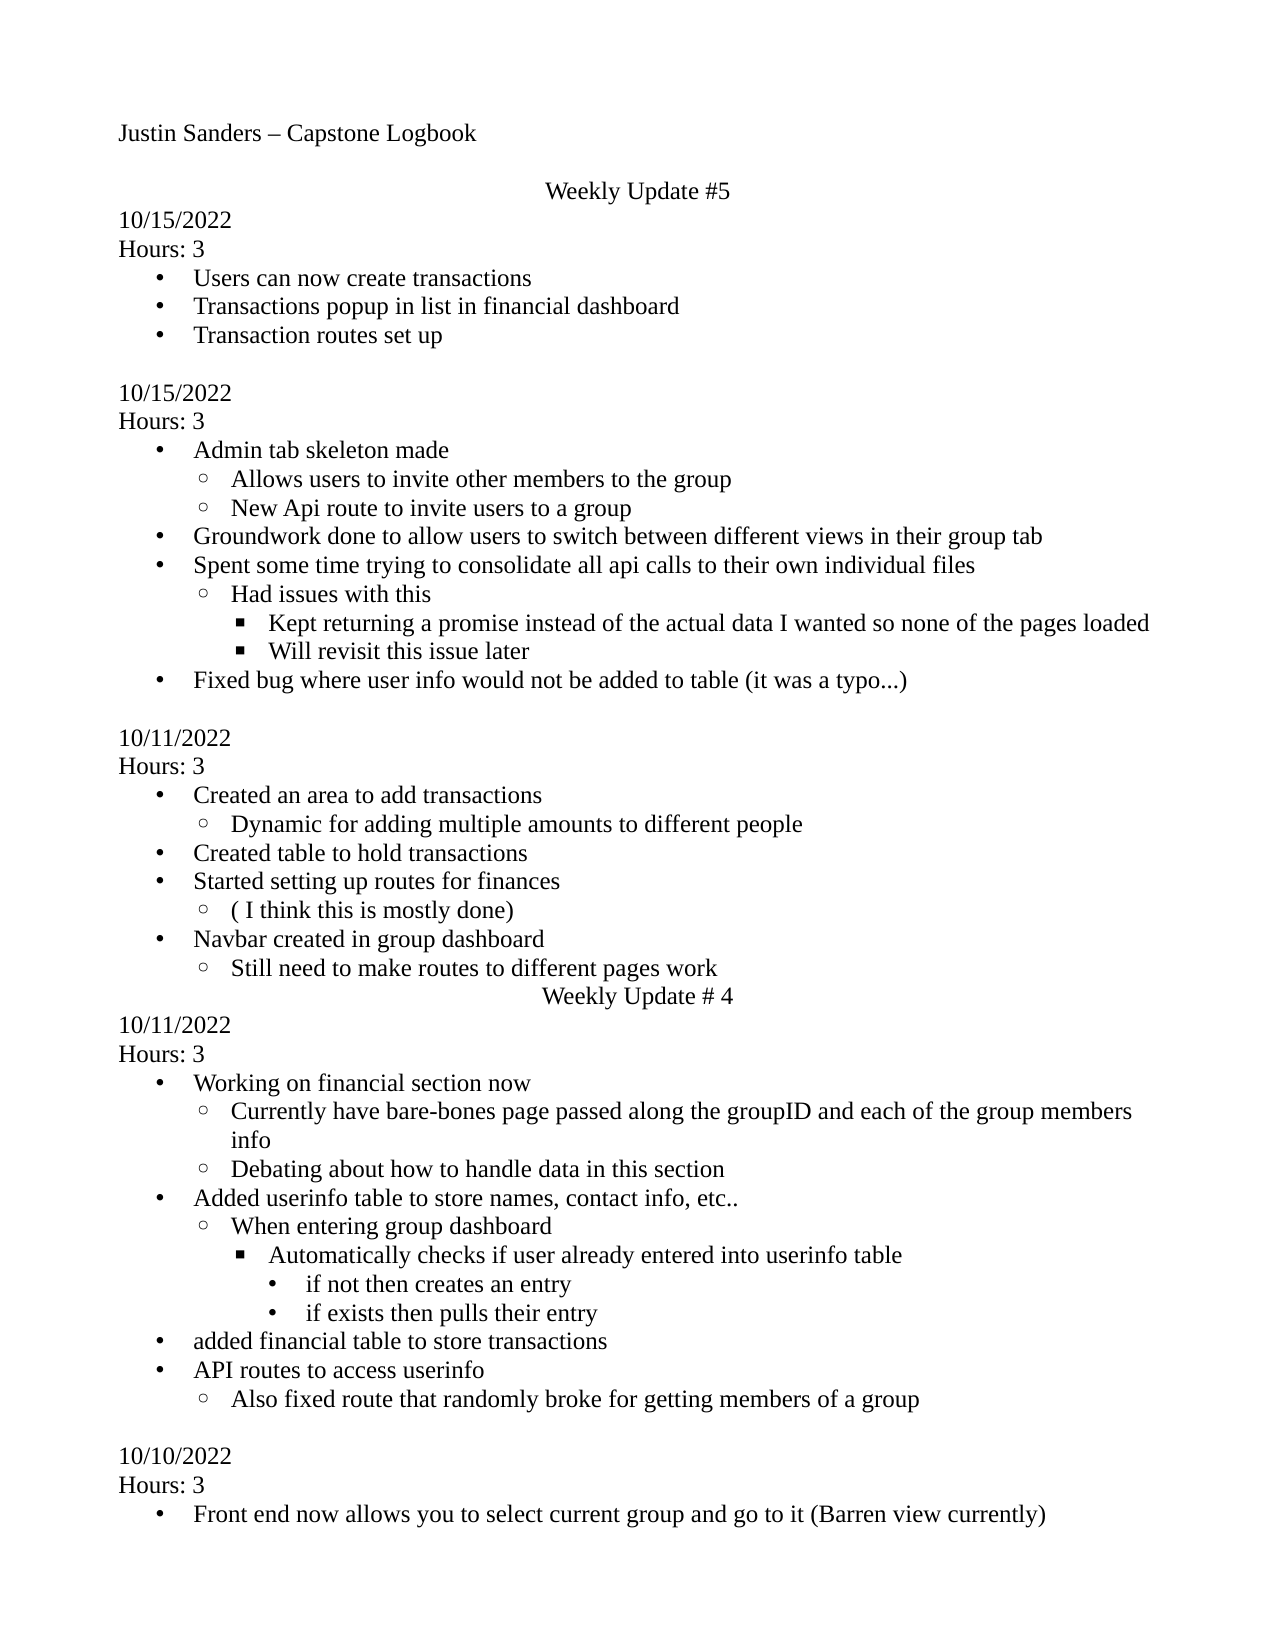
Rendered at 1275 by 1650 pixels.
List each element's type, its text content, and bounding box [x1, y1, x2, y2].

list New Api route to invite users to a group [193, 493, 1157, 521]
list Users can now create transactions [156, 263, 1157, 291]
list Transaction routes set up [156, 320, 1157, 349]
list 10/10/2022 [118, 1441, 1157, 1470]
list Automatically checks if user already entered into userinfo table [231, 1240, 1157, 1269]
list 10/15/2022 [118, 205, 1157, 234]
list Spent some time trying to consolidate all api calls to their own individual files [156, 550, 1157, 579]
list Currently have bare-bones page passed along the groupID and each of the group members info [193, 1096, 1157, 1154]
list API routes to access userinfo [156, 1355, 1157, 1384]
list Created table to hold transactions [156, 838, 1157, 866]
list added financial table to store transactions [156, 1326, 1157, 1355]
list Groundwork done to allow users to switch between different views in their group tab [156, 521, 1157, 550]
list Kept returning a promise instead of the actual data I wanted so none of the pages loaded [231, 608, 1157, 636]
list Navbar created in group dashboard [156, 924, 1157, 953]
list Transactions popup in list in financial dashboard [156, 291, 1157, 320]
list Will revisit this issue later [231, 636, 1157, 665]
list Working on financial section now [156, 1068, 1157, 1096]
list Debating about how to handle data in this section [193, 1154, 1157, 1183]
list Weekly Update #5 [118, 176, 1157, 205]
list Hours: 3 [118, 751, 1157, 780]
list Front end now allows you to select current group and go to it (Barren view currently) [156, 1499, 1157, 1528]
list Also fixed route that randomly broke for getting members of a group [193, 1384, 1157, 1413]
list Hours: 3 [118, 1470, 1157, 1499]
list Fixed bug where user info would not be added to table (it was a typo...) [156, 665, 1157, 694]
list Had issues with this [193, 579, 1157, 608]
list Weekly Update # 4 [118, 981, 1157, 1010]
list Hours: 3 [118, 1039, 1157, 1068]
list if exists then pulls their entry [268, 1298, 1157, 1326]
list ( I think this is mostly done) [193, 895, 1157, 924]
list 10/11/2022 [118, 723, 1157, 751]
list Hours: 3 [118, 406, 1157, 435]
list Created an area to add transactions [156, 780, 1157, 809]
list Still need to make routes to different pages work [193, 953, 1157, 981]
list Hours: 3 [118, 234, 1157, 263]
list Started setting up routes for finances [156, 866, 1157, 895]
list 10/11/2022 [118, 1010, 1157, 1039]
list Admin tab skeleton made [156, 435, 1157, 464]
list if not then creates an entry [268, 1269, 1157, 1298]
list Allows users to invite other members to the group [193, 464, 1157, 493]
list Added userinfo table to store names, contact info, etc.. [156, 1183, 1157, 1211]
list 10/15/2022 [118, 378, 1157, 406]
list When entering group dashboard [193, 1211, 1157, 1240]
list Dynamic for adding multiple amounts to different people [193, 809, 1157, 838]
